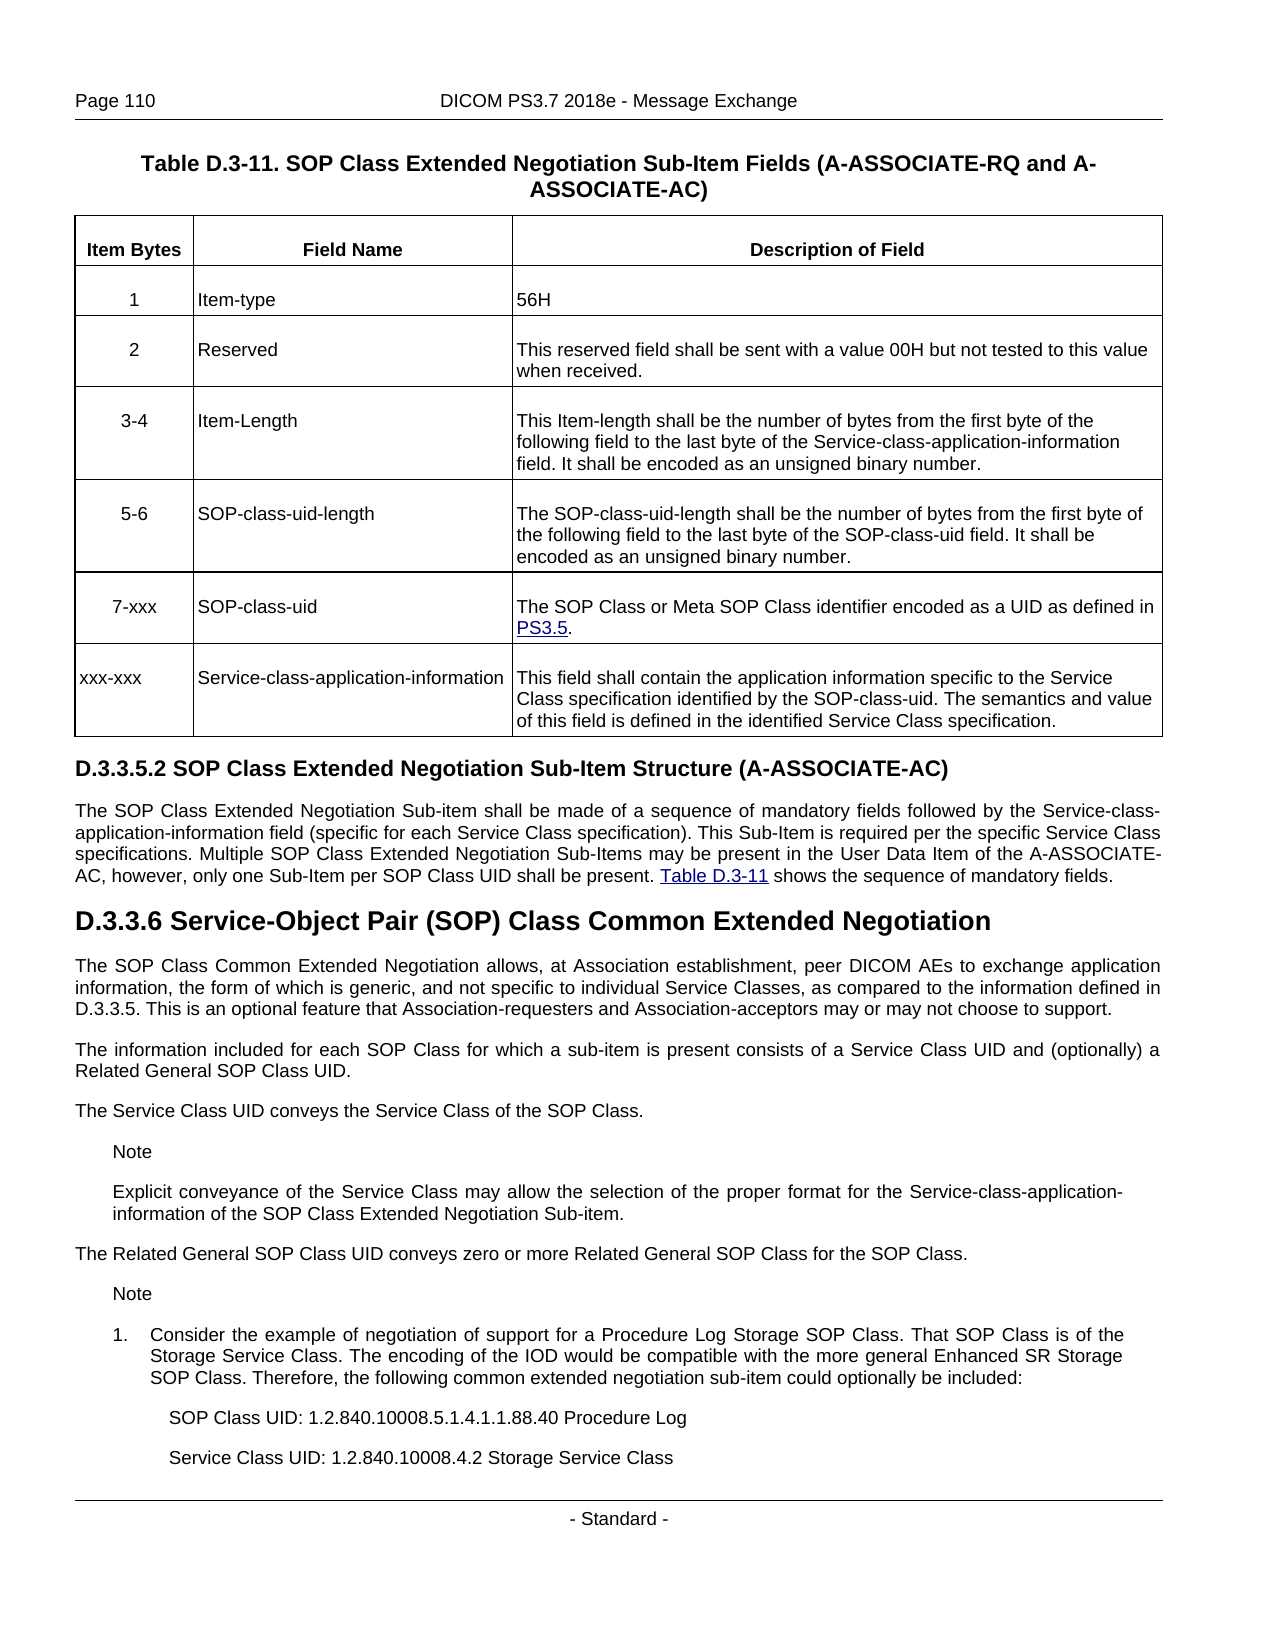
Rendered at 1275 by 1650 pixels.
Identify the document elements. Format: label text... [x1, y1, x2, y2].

text Table D.3-11. SOP Class Extended Negotiation Sub-Item Fields (A-ASSOCIATE-RQ and A-ASSOCIATE-AC) [75, 150, 1162, 202]
table_cell The SOP Class or Meta SOP Class identifier encoded as a UID as defined in PS3.5. [513, 573, 1162, 643]
table_cell SOP-class-uid [194, 573, 512, 643]
table_header Field Name [194, 216, 512, 265]
table_cell 3-4 [76, 387, 193, 479]
text Note [112, 1283, 1125, 1304]
table_header Item Bytes [76, 216, 193, 265]
text D.3.3.6 Service-Object Pair (SOP) Class Common Extended Negotiation [75, 905, 1162, 936]
table_cell Reserved [194, 316, 512, 386]
text Note [112, 1141, 1125, 1162]
text The SOP Class Common Extended Negotiation allows, at Association establishment, peer DICOM AEs to exchange application information, the form of which is generic, and not specific to individual Service Classes, as compared to the information defined in D.3.3.5. This is an optional feature that Association-requesters and Association-acceptors may or may not choose to support. [75, 955, 1162, 1019]
table_cell 1 [76, 266, 193, 314]
table_cell Item-type [194, 266, 512, 314]
table_cell This reserved field shall be sent with a value 00H but not tested to this value when received. [513, 316, 1162, 386]
text The information included for each SOP Class for which a sub-item is present consists of a Service Class UID and (optionally) a Related General SOP Class UID. [75, 1038, 1162, 1081]
table_cell 5-6 [76, 480, 193, 571]
table_cell 2 [76, 316, 193, 386]
table_cell The SOP-class-uid-length shall be the number of bytes from the first byte of the following field to the last byte of the SOP-class-uid field. It shall be encoded as an unsigned binary number. [513, 480, 1162, 571]
table_cell xxx-xxx [76, 644, 193, 736]
text Explicit conveyance of the Service Class may allow the selection of the proper format for the Service-class-application-information of the SOP Class Extended Negotiation Sub-item. [112, 1181, 1125, 1224]
table_cell 7-xxx [76, 573, 193, 643]
table_cell This field shall contain the application information specific to the Service Class specification identified by the SOP-class-uid. The semantics and value of this field is defined in the identified Service Class specification. [513, 644, 1162, 736]
table_cell Service-class-application-information [194, 644, 512, 736]
table_cell Item-Length [194, 387, 512, 479]
table_cell 56H [513, 266, 1162, 314]
list Consider the example of negotiation of support for a Procedure Log Storage SOP Class. That SOP Class is of the Storage Service Class. The encoding of the IOD would be compatible with the more general Enhanced SR Storage SOP Class. Therefore, the following common extended negotiation sub-item could optionally be included: [112, 1323, 1125, 1388]
text The SOP Class Extended Negotiation Sub-item shall be made of a sequence of mandatory fields followed by the Service-class-application-information field (specific for each Service Class specification). This Sub-Item is required per the specific Service Class specifications. Multiple SOP Class Extended Negotiation Sub-Items may be present in the User Data Item of the A-ASSOCIATE-AC, however, only one Sub-Item per SOP Class UID shall be present. Table D.3-11 shows the sequence of mandatory fields. [75, 800, 1162, 886]
text The Service Class UID conveys the Service Class of the SOP Class. [75, 1100, 1162, 1122]
text The Related General SOP Class UID conveys zero or more Related General SOP Class for the SOP Class. [75, 1243, 1162, 1264]
table_header Description of Field [513, 216, 1162, 265]
text SOP Class UID: 1.2.840.10008.5.1.4.1.1.88.40 Procedure Log [169, 1407, 1125, 1428]
text D.3.3.5.2 SOP Class Extended Negotiation Sub-Item Structure (A-ASSOCIATE-AC) [75, 755, 1162, 781]
table_cell This Item-length shall be the number of bytes from the first byte of the following field to the last byte of the Service-class-application-information field. It shall be encoded as an unsigned binary number. [513, 387, 1162, 479]
table_cell SOP-class-uid-length [194, 480, 512, 571]
text Service Class UID: 1.2.840.10008.4.2 Storage Service Class [169, 1447, 1125, 1469]
